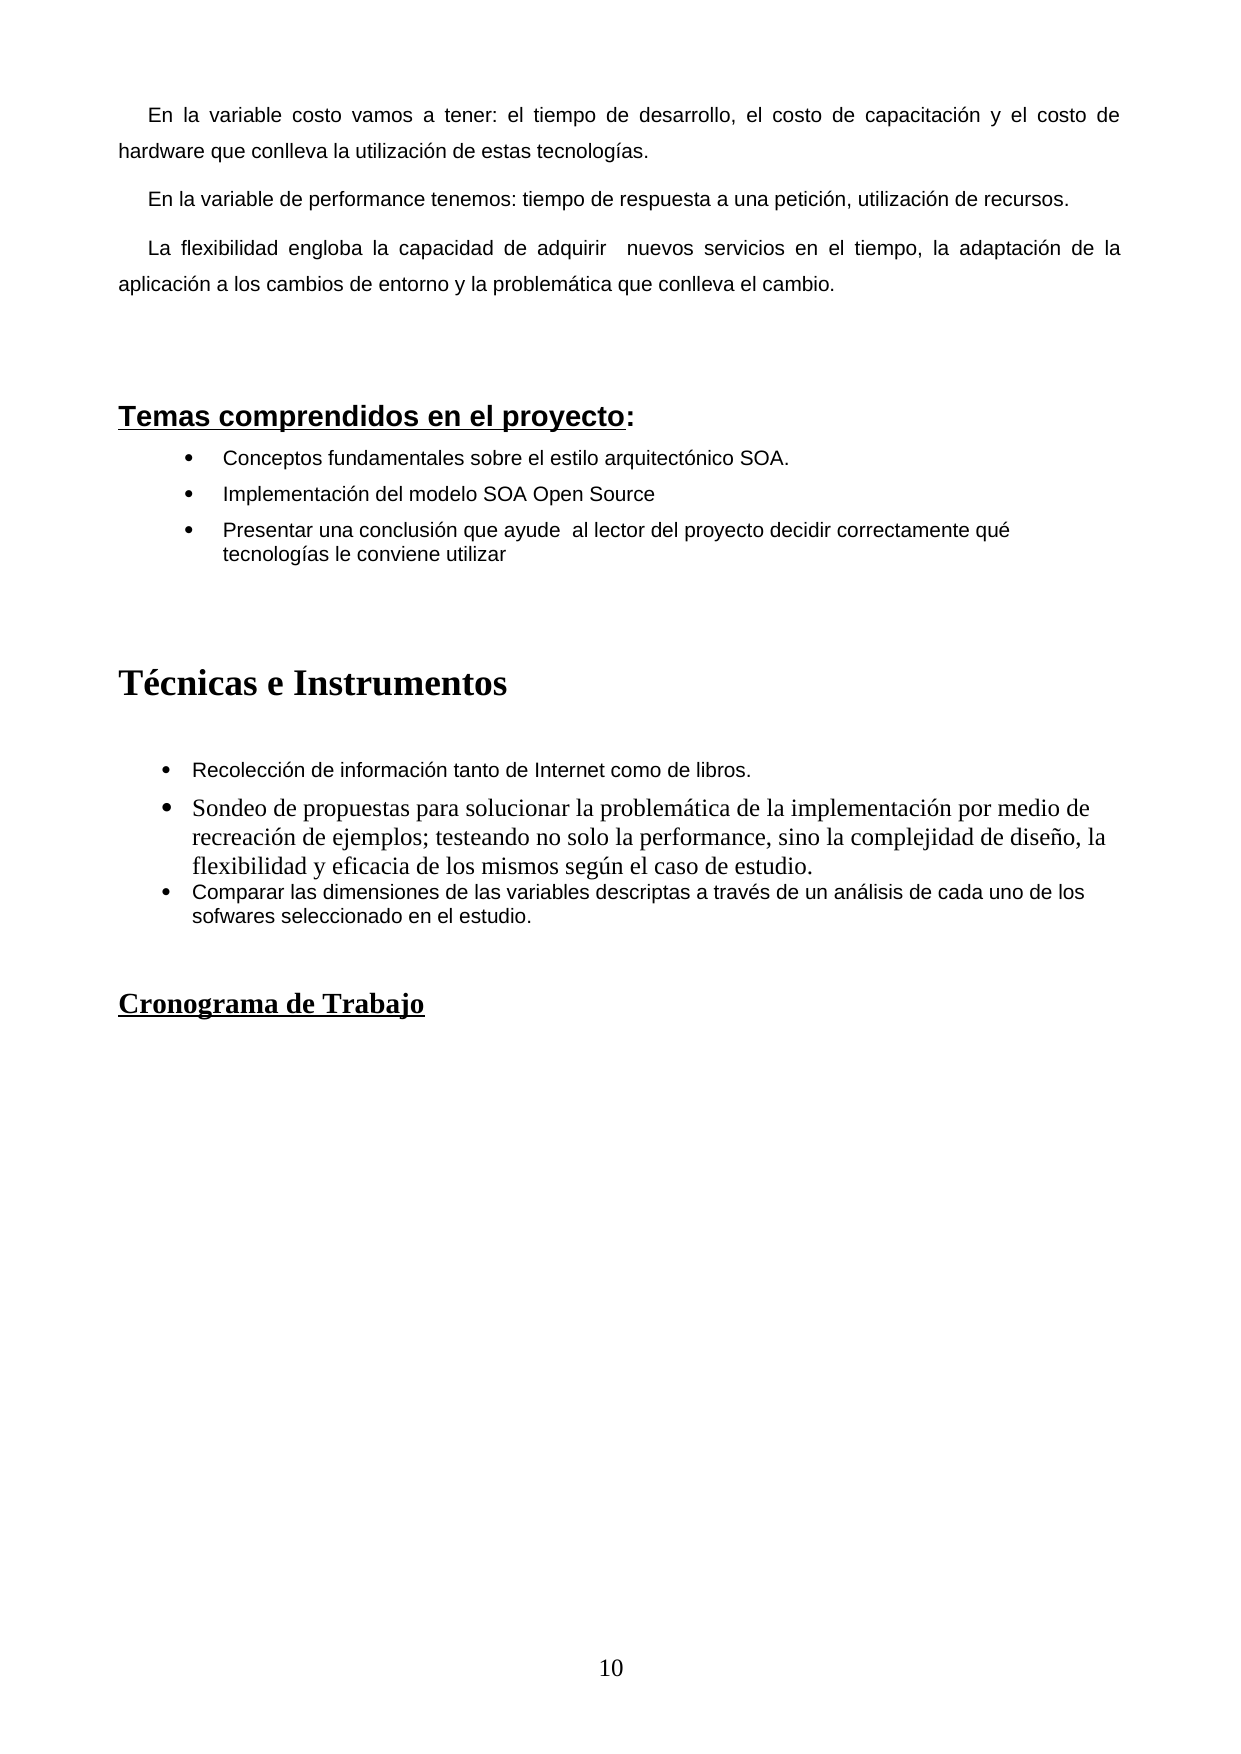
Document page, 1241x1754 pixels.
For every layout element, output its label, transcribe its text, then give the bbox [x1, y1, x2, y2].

text En la variable costo vamos a tener: el tiempo de desarrollo, el costo de capacitación y el costo de hardware que conlleva la utilización de estas tecnologías. [118, 103, 1122, 162]
list Recolección de información tanto de Internet como de libros. [162, 757, 1122, 781]
text En la variable de performance tenemos: tiempo de respuesta a una petición, utilización de recursos. [118, 187, 1122, 211]
list Comparar las dimensiones de las variables descriptas a través de un análisis de cada uno de los sofwares seleccionado en el estudio. [162, 880, 1122, 928]
subtitle Temas comprendidos en el proyecto: [118, 399, 1122, 433]
subtitle Cronograma de Trabajo [118, 986, 1122, 1020]
text La flexibilidad engloba la capacidad de adquirir nuevos servicios en el tiempo, la adaptación de la aplicación a los cambios de entorno y la problemática que conlleva el cambio. [118, 235, 1122, 295]
subtitle Técnicas e Instrumentos [118, 661, 1122, 704]
list Conceptos fundamentales sobre el estilo arquitectónico SOA. [185, 445, 1122, 469]
list Presentar una conclusión que ayude al lector del proyecto decidir correctamente qué tecnologías le conviene utilizar [185, 518, 1122, 566]
list Implementación del modelo SOA Open Source [185, 482, 1122, 506]
list Sondeo de propuestas para solucionar la problemática de la implementación por medio de recreación de ejemplos; testeando no solo la performance, sino la complejidad de diseño, la flexibilidad y eficacia de los mismos según el caso de estudio. [162, 793, 1122, 880]
